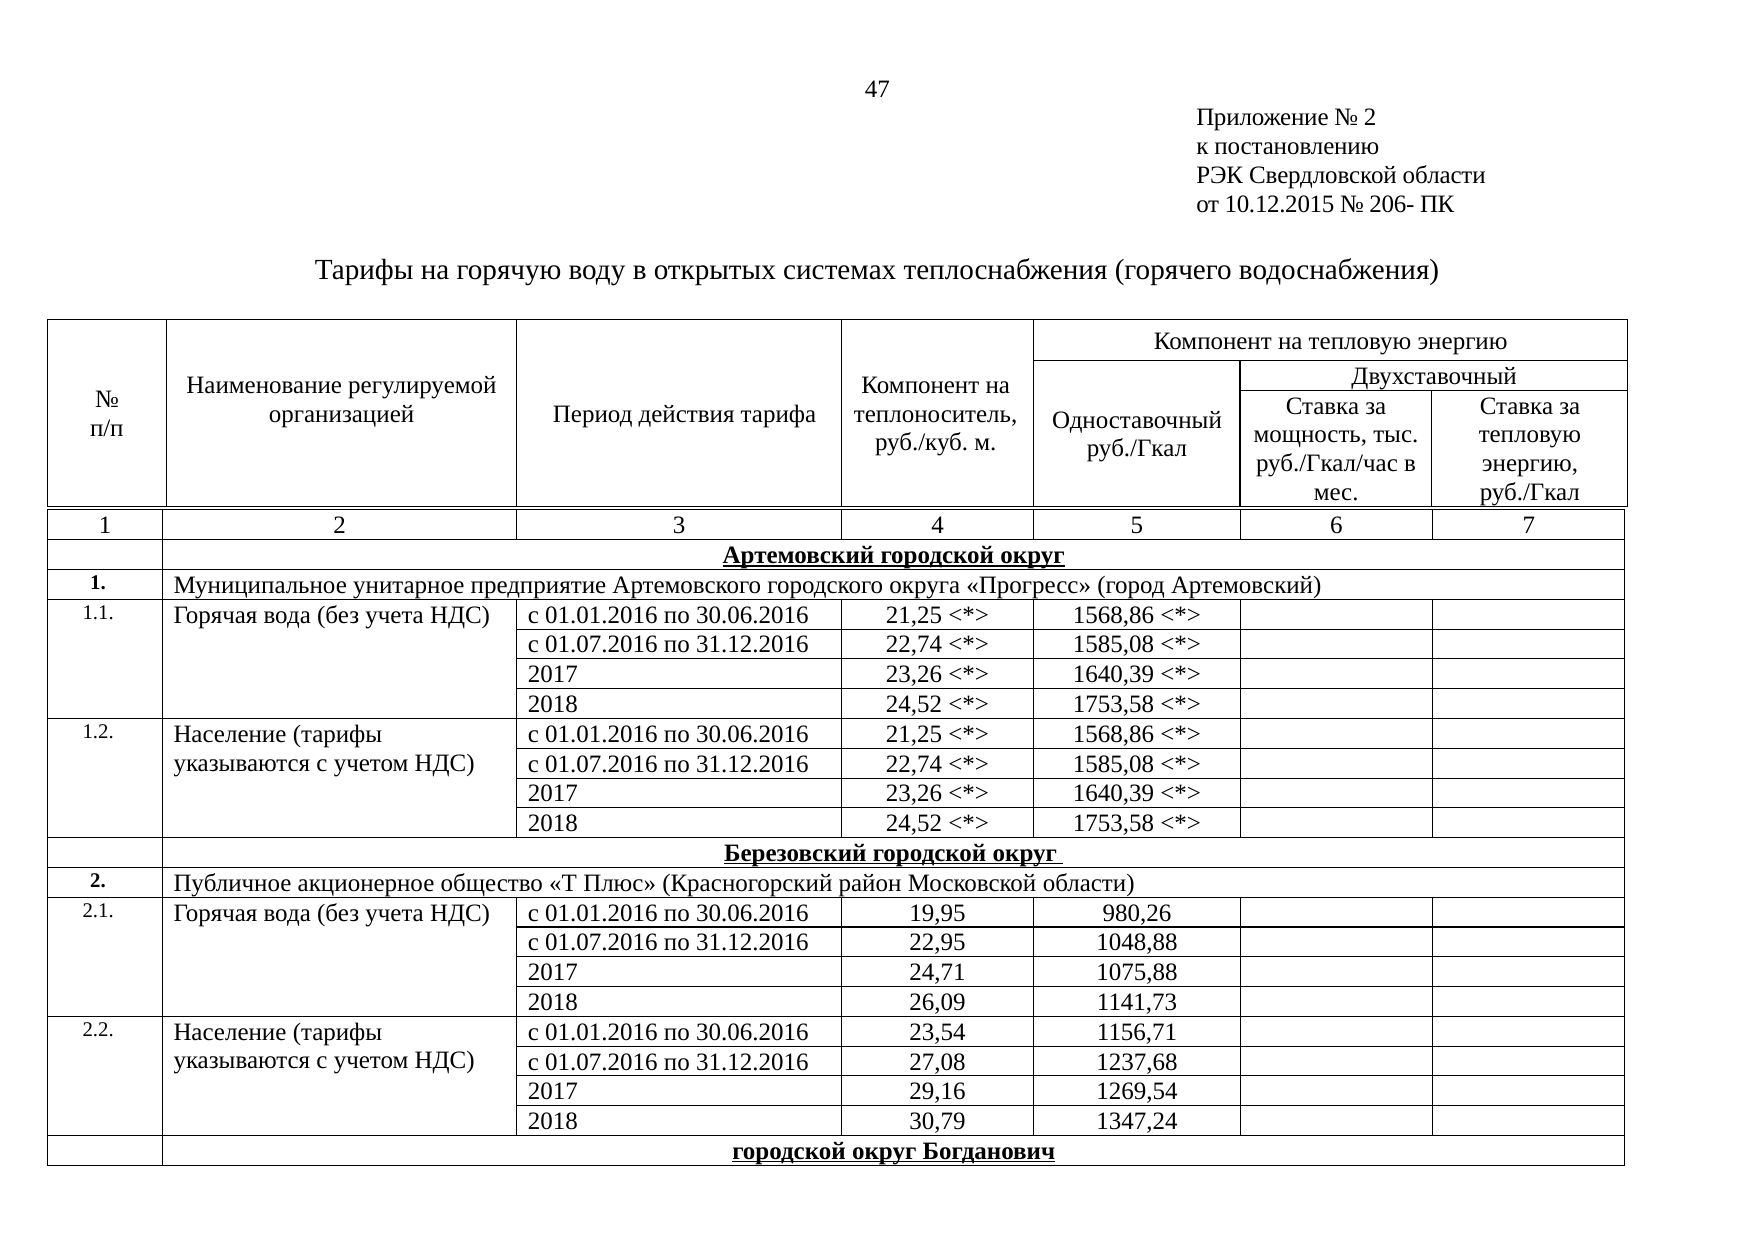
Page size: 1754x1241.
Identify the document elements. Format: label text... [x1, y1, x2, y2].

table_cell 22,95 [842, 928, 1033, 956]
table_cell [1241, 689, 1432, 718]
table_header 2 [163, 510, 516, 539]
table_cell [48, 600, 162, 718]
table_header Наименование регулируемой организацией [167, 320, 516, 506]
table_cell [1241, 719, 1432, 748]
table_cell 21,25 <*> [842, 600, 1033, 628]
text к постановлению [59, 132, 1649, 161]
table_cell 1568,86 <*> [1034, 600, 1240, 628]
table_cell 2017 [517, 1076, 841, 1105]
table_cell 2017 [517, 957, 841, 986]
table_header 1 [48, 510, 162, 539]
table_cell 1585,08 <*> [1034, 749, 1240, 777]
table_cell [1241, 1076, 1432, 1105]
table_cell 1048,88 [1034, 928, 1240, 956]
table_cell [48, 1136, 162, 1165]
table_cell [48, 570, 162, 599]
table_header 4 [842, 510, 1033, 539]
table_header № п/п [48, 320, 166, 506]
table_header 6 [1241, 510, 1432, 539]
table_cell [1241, 1017, 1432, 1046]
table_header Период действия тарифа [517, 320, 841, 506]
table_cell городской округ Богданович [163, 1136, 1624, 1165]
table_cell 2018 [517, 1106, 841, 1135]
table_cell [1241, 898, 1432, 926]
table_header 7 [1433, 510, 1624, 539]
table_cell [1433, 1017, 1624, 1046]
table_cell [1241, 659, 1432, 688]
table_cell [1241, 1047, 1432, 1075]
table_cell [1433, 1076, 1624, 1105]
table_cell 2017 [517, 779, 841, 807]
table_header Компонент на теплоноситель, руб./куб. м. [842, 320, 1033, 506]
table_cell Березовский городской округ [163, 838, 1624, 867]
table_cell 1753,58 <*> [1034, 808, 1240, 837]
table_cell 27,08 [842, 1047, 1033, 1075]
table_cell 29,16 [842, 1076, 1033, 1105]
table_cell [1241, 928, 1432, 956]
table_cell 1347,24 [1034, 1106, 1240, 1135]
table_cell с 01.01.2016 по 30.06.2016 [517, 600, 841, 628]
text РЭК Свердловской области [59, 161, 1649, 189]
table_cell с 01.01.2016 по 30.06.2016 [517, 1017, 841, 1046]
table_cell [1241, 749, 1432, 777]
table_cell [1433, 630, 1624, 658]
table_cell 1075,88 [1034, 957, 1240, 986]
table_cell 1141,73 [1034, 987, 1240, 1016]
table_cell [1433, 1106, 1624, 1135]
table_cell [1241, 957, 1432, 986]
table_cell [1241, 779, 1432, 807]
table_cell 23,54 [842, 1017, 1033, 1046]
table_cell [1433, 779, 1624, 807]
table_cell 22,74 <*> [842, 630, 1033, 658]
table_header Компонент на тепловую энергию [1034, 320, 1627, 360]
table_cell [1433, 749, 1624, 777]
text Тарифы на горячую воду в открытых системах теплоснабжения (горячего водоснабжения) [59, 252, 1695, 286]
table_cell 2017 [517, 659, 841, 688]
table_cell Население (тарифы указываются с учетом НДС) [163, 1017, 516, 1135]
table_cell Население (тарифы указываются с учетом НДС) [163, 719, 516, 837]
table_cell 1585,08 <*> [1034, 630, 1240, 658]
table_cell [1433, 928, 1624, 956]
table_cell [48, 719, 162, 837]
table_cell 1640,39 <*> [1034, 659, 1240, 688]
table_cell Горячая вода (без учета НДС) [163, 898, 516, 1016]
table_cell с 01.07.2016 по 31.12.2016 [517, 928, 841, 956]
table_cell [1433, 898, 1624, 926]
table_cell [1433, 808, 1624, 837]
table_cell [1433, 600, 1624, 628]
text Приложение № 2 [59, 103, 1649, 132]
table_cell с 01.07.2016 по 31.12.2016 [517, 630, 841, 658]
table_cell 1237,68 [1034, 1047, 1240, 1075]
table_cell с 01.01.2016 по 30.06.2016 [517, 719, 841, 748]
table_cell Двухставочный [1241, 361, 1627, 390]
table_cell [1241, 808, 1432, 837]
table_cell Ставка за тепловую энергию, руб./Гкал [1432, 391, 1627, 506]
table_cell 2018 [517, 808, 841, 837]
table_cell 1753,58 <*> [1034, 689, 1240, 718]
table_cell Публичное акционерное общество «Т Плюс» (Красногорский район Московской области) [163, 868, 1624, 897]
table_cell 2018 [517, 689, 841, 718]
table_cell [48, 540, 162, 569]
table_cell [1433, 957, 1624, 986]
table_cell 23,26 <*> [842, 779, 1033, 807]
table_cell с 01.01.2016 по 30.06.2016 [517, 898, 841, 926]
table_cell [48, 898, 162, 1016]
table_cell 30,79 [842, 1106, 1033, 1135]
table_cell 26,09 [842, 987, 1033, 1016]
table_cell 1269,54 [1034, 1076, 1240, 1105]
table_cell 21,25 <*> [842, 719, 1033, 748]
table_cell Одноставочный руб./Гкал [1034, 361, 1239, 506]
table_cell [1433, 689, 1624, 718]
table_cell [48, 838, 162, 867]
table_cell Муниципальное унитарное предприятие Артемовского городского округа «Прогресс» (город Артемовский) [163, 570, 1624, 599]
table_cell [1241, 600, 1432, 628]
table_cell 1568,86 <*> [1034, 719, 1240, 748]
table_cell Ставка за мощность, тыс. руб./Гкал/час в мес. [1241, 391, 1431, 506]
table_cell 23,26 <*> [842, 659, 1033, 688]
table_cell [1433, 1047, 1624, 1075]
table_header 5 [1034, 510, 1240, 539]
table_cell 2018 [517, 987, 841, 1016]
table_cell 1156,71 [1034, 1017, 1240, 1046]
table_cell [1433, 659, 1624, 688]
table_cell 19,95 [842, 898, 1033, 926]
table_cell 24,52 <*> [842, 689, 1033, 718]
table_cell [1241, 630, 1432, 658]
table_cell Артемовский городской округ [163, 540, 1624, 569]
table_cell [1241, 1106, 1432, 1135]
text от 10.12.2015 № 206- ПК [59, 189, 1649, 218]
table_cell с 01.07.2016 по 31.12.2016 [517, 1047, 841, 1075]
table_cell [1241, 987, 1432, 1016]
table_cell 1640,39 <*> [1034, 779, 1240, 807]
table_cell 24,71 [842, 957, 1033, 986]
table_cell с 01.07.2016 по 31.12.2016 [517, 749, 841, 777]
table_cell 980,26 [1034, 898, 1240, 926]
table_cell [48, 868, 162, 897]
table_cell 22,74 <*> [842, 749, 1033, 777]
table_cell Горячая вода (без учета НДС) [163, 600, 516, 718]
table_header 3 [517, 510, 841, 539]
table_cell [48, 1017, 162, 1135]
table_cell 24,52 <*> [842, 808, 1033, 837]
table_cell [1433, 719, 1624, 748]
table_cell [1433, 987, 1624, 1016]
